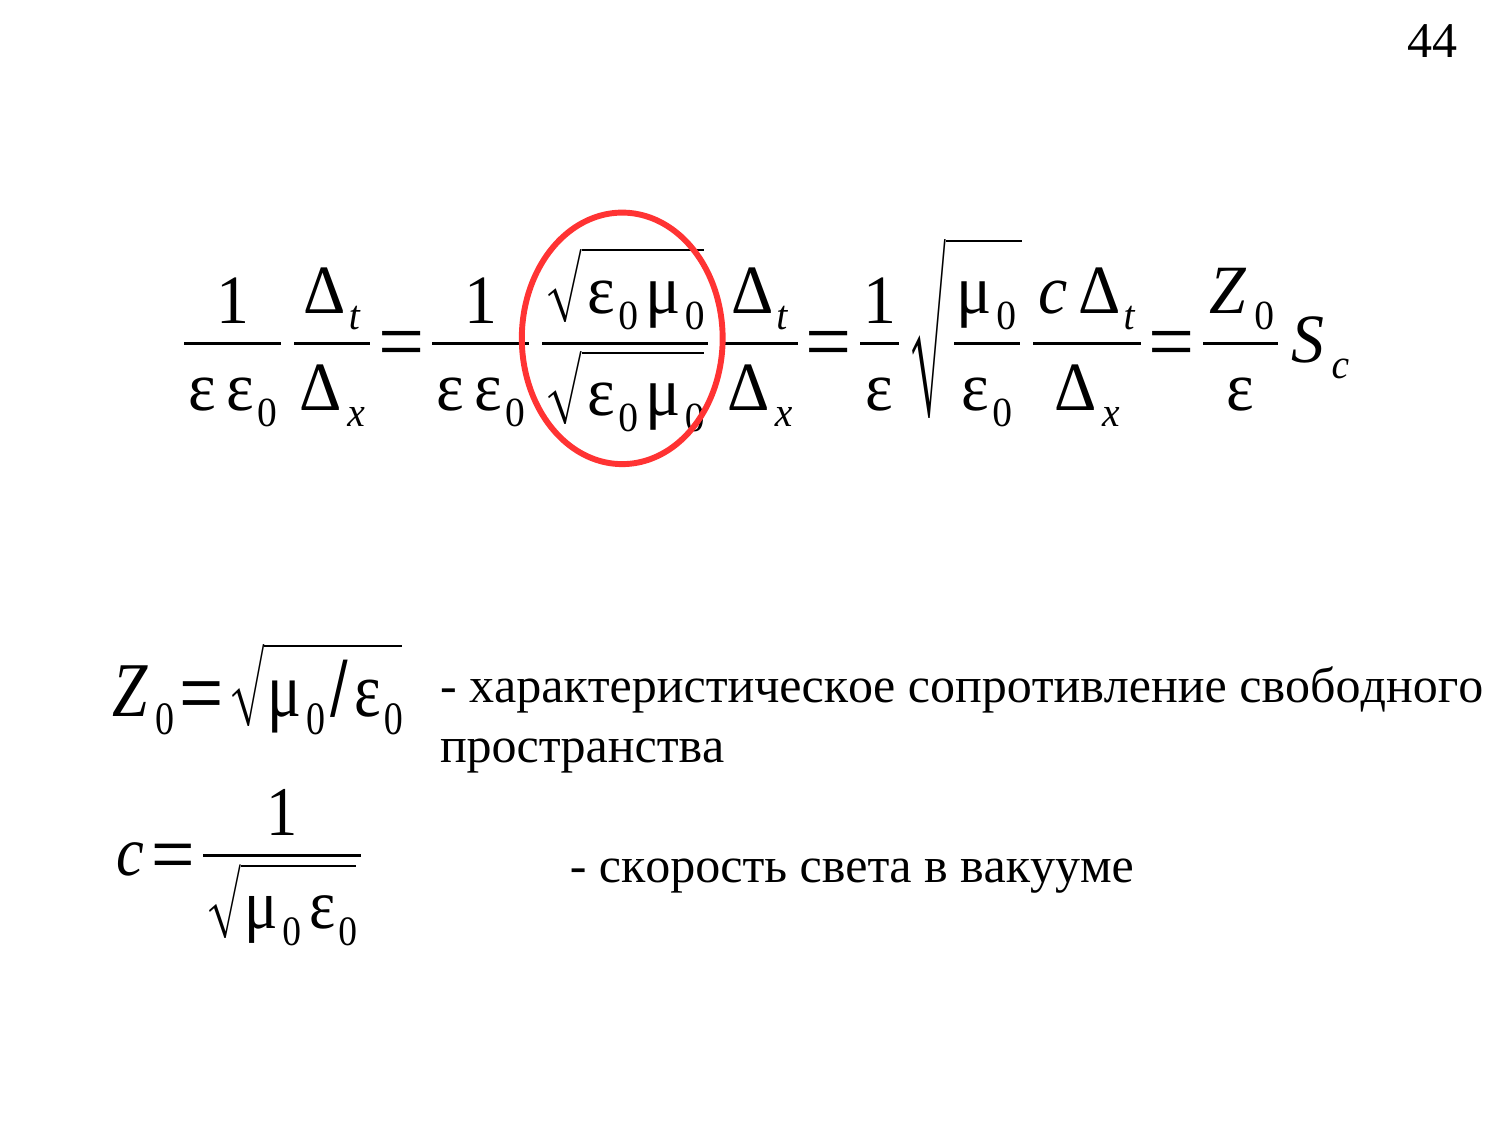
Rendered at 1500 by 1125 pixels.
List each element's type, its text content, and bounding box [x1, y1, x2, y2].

chart [686, 236, 1378, 441]
text_box - характеристическое сопротивление свободного пространства [425, 644, 1499, 780]
chart [82, 640, 430, 745]
chart [89, 773, 390, 954]
chart [525, 236, 719, 441]
chart [153, 236, 558, 441]
text_box - скорость света в вакууме [555, 824, 1477, 960]
